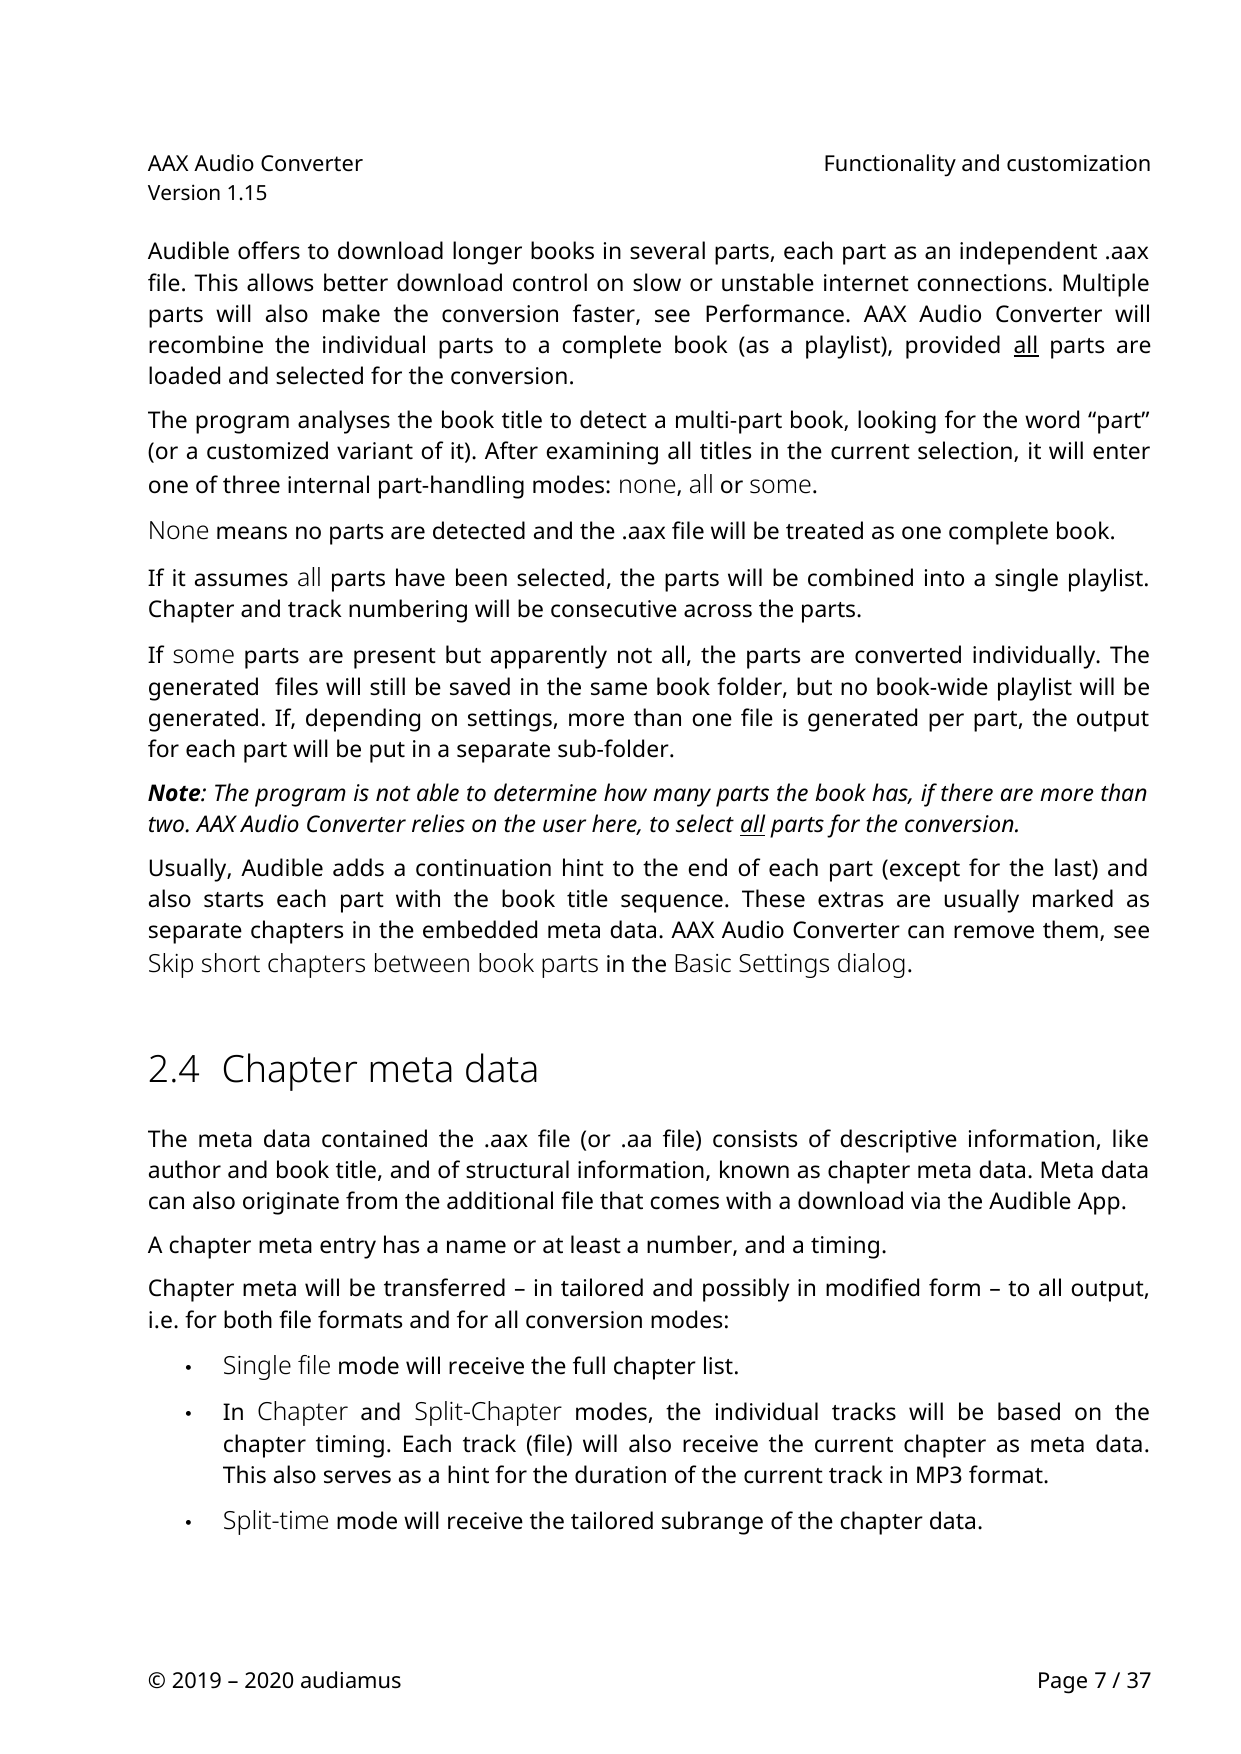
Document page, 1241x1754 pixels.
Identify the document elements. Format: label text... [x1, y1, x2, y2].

text If it assumes all parts have been selected, the parts will be combined into a single playlist. Chapter and track numbering will be consecutive across the parts. [148, 559, 1152, 624]
text A chapter meta entry has a name or at least a number, and a timing. [148, 1229, 1152, 1260]
list Split-time mode will receive the tailored subrange of the chapter data. [185, 1502, 1152, 1536]
text Usually, Audible adds a continuation hint to the end of each part (except for the last) and also starts each part with the book title sequence. These extras are usually marked as separate chapters in the embedded meta data. AAX Audio Converter can remove them, see Skip short chapters between book parts in the Basic Settings dialog. [148, 852, 1152, 979]
text Chapter meta will be transferred – in tailored and possibly in modified form – to all output, i.e. for both file formats and for all conversion modes: [148, 1272, 1152, 1335]
text Note: The program is not able to determine how many parts the book has, if there are more than two. AAX Audio Converter relies on the user here, to select all parts for the conversion. [148, 777, 1152, 839]
text None means no parts are detected and the .aax file will be treated as one complete book. [148, 513, 1152, 547]
text The meta data contained the .aax file (or .aa file) consists of descriptive information, like author and book title, and of structural information, known as chapter meta data. Meta data can also originate from the additional file that comes with a download via the Audible App. [148, 1123, 1152, 1216]
text The program analyses the book title to detect a multi-part book, looking for the word “part” (or a customized variant of it). After examining all titles in the current selection, it will enter one of three internal part-handling modes: none, all or some. [148, 404, 1152, 500]
list In Chapter and Split-Chapter modes, the individual tracks will be based on the chapter timing. Each track (file) will also receive the current chapter as meta data. This also serves as a hint for the duration of the current track in MP3 format. [185, 1394, 1152, 1490]
subtitle Chapter meta data [148, 1042, 1152, 1093]
text Audible offers to download longer books in several parts, each part as an independent .aax file. This allows better download control on slow or unstable internet connections. Multiple parts will also make the conversion faster, see Performance. AAX Audio Converter will recombine the individual parts to a complete book (as a playlist), provided all parts are loaded and selected for the conversion. [148, 235, 1152, 392]
list Single file mode will receive the full chapter list. [185, 1347, 1152, 1381]
text If some parts are present but apparently not all, the parts are converted individually. The generated files will still be saved in the same book folder, but no book-wide playlist will be generated. If, depending on settings, more than one file is generated per part, the output for each part will be put in a separate sub-folder. [148, 637, 1152, 764]
